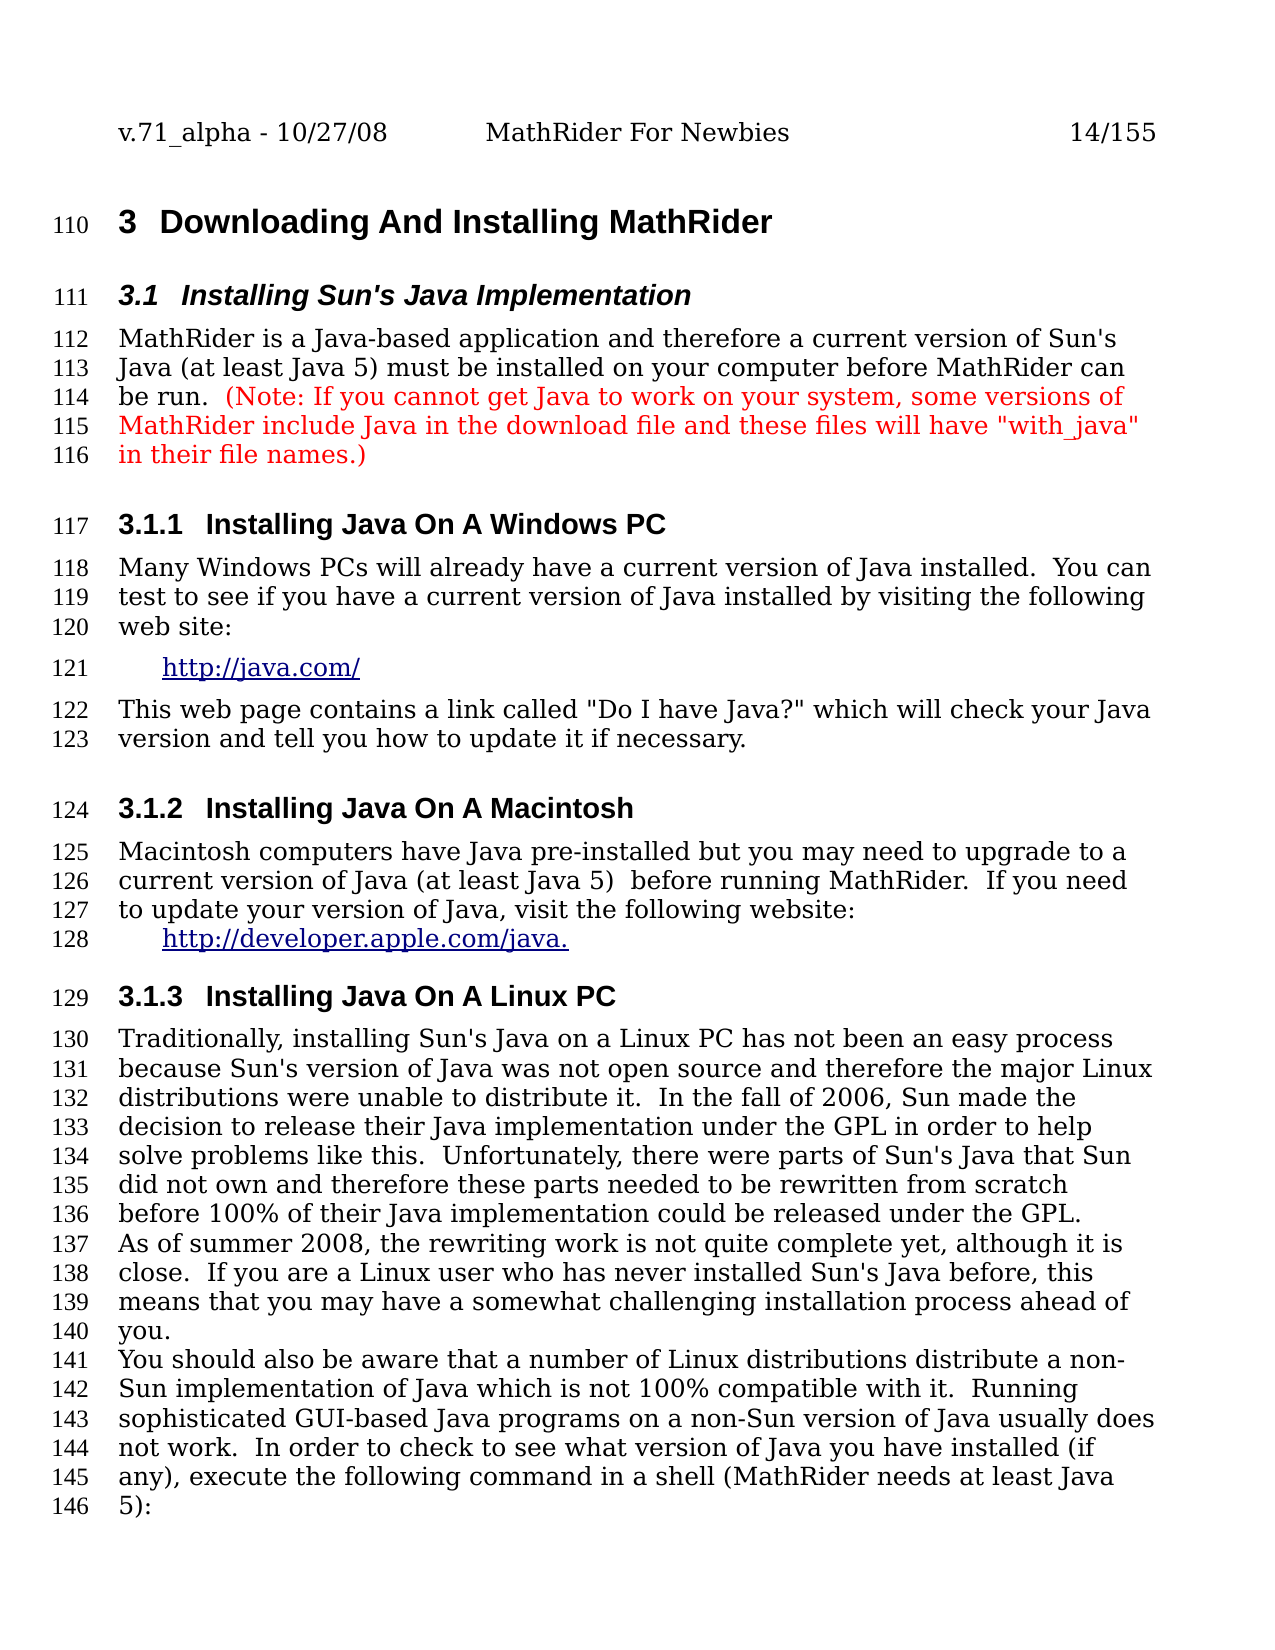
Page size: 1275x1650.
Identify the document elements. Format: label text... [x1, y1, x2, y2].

subtitle Installing Java On A Windows PC [118, 507, 1157, 541]
text This web page contains a link called "Do I have Java?" which will check your Java version and tell you how to update it if necessary. [118, 695, 1157, 753]
text MathRider is a Java-based application and therefore a current version of Sun's Java (at least Java 5) must be installed on your computer before MathRider can be run. (Note: If you cannot get Java to work on your system, some versions of MathRider include Java in the download file and these files will have "with_java" in their file names.) [118, 324, 1157, 470]
subtitle Installing Sun's Java Implementation [118, 278, 1157, 311]
text http://developer.apple.com/java. [162, 924, 1157, 953]
subtitle Downloading And Installing MathRider [118, 202, 1157, 240]
text As of summer 2008, the rewriting work is not quite complete yet, although it is close. If you are a Linux user who has never installed Sun's Java before, this means that you may have a somewhat challenging installation process ahead of you. [118, 1229, 1157, 1345]
text You should also be aware that a number of Linux distributions distribute a non-Sun implementation of Java which is not 100% compatible with it. Running sophisticated GUI-based Java programs on a non-Sun version of Java usually does not work. In order to check to see what version of Java you have installed (if any), execute the following command in a shell (MathRider needs at least Java 5): [118, 1345, 1157, 1520]
text http://java.com/ [162, 653, 1157, 682]
text Many Windows PCs will already have a current version of Java installed. You can test to see if you have a current version of Java installed by visiting the following web site: [118, 553, 1157, 641]
subtitle Installing Java On A Macintosh [118, 791, 1157, 824]
subtitle Installing Java On A Linux PC [118, 978, 1157, 1012]
text Traditionally, installing Sun's Java on a Linux PC has not been an easy process because Sun's version of Java was not open source and therefore the major Linux distributions were unable to distribute it. In the fall of 2006, Sun made the decision to release their Java implementation under the GPL in order to help solve problems like this. Unfortunately, there were parts of Sun's Java that Sun did not own and therefore these parts needed to be rewritten from scratch before 100% of their Java implementation could be released under the GPL. [118, 1024, 1157, 1229]
text Macintosh computers have Java pre-installed but you may need to upgrade to a current version of Java (at least Java 5) before running MathRider. If you need to update your version of Java, visit the following website: [118, 837, 1157, 924]
